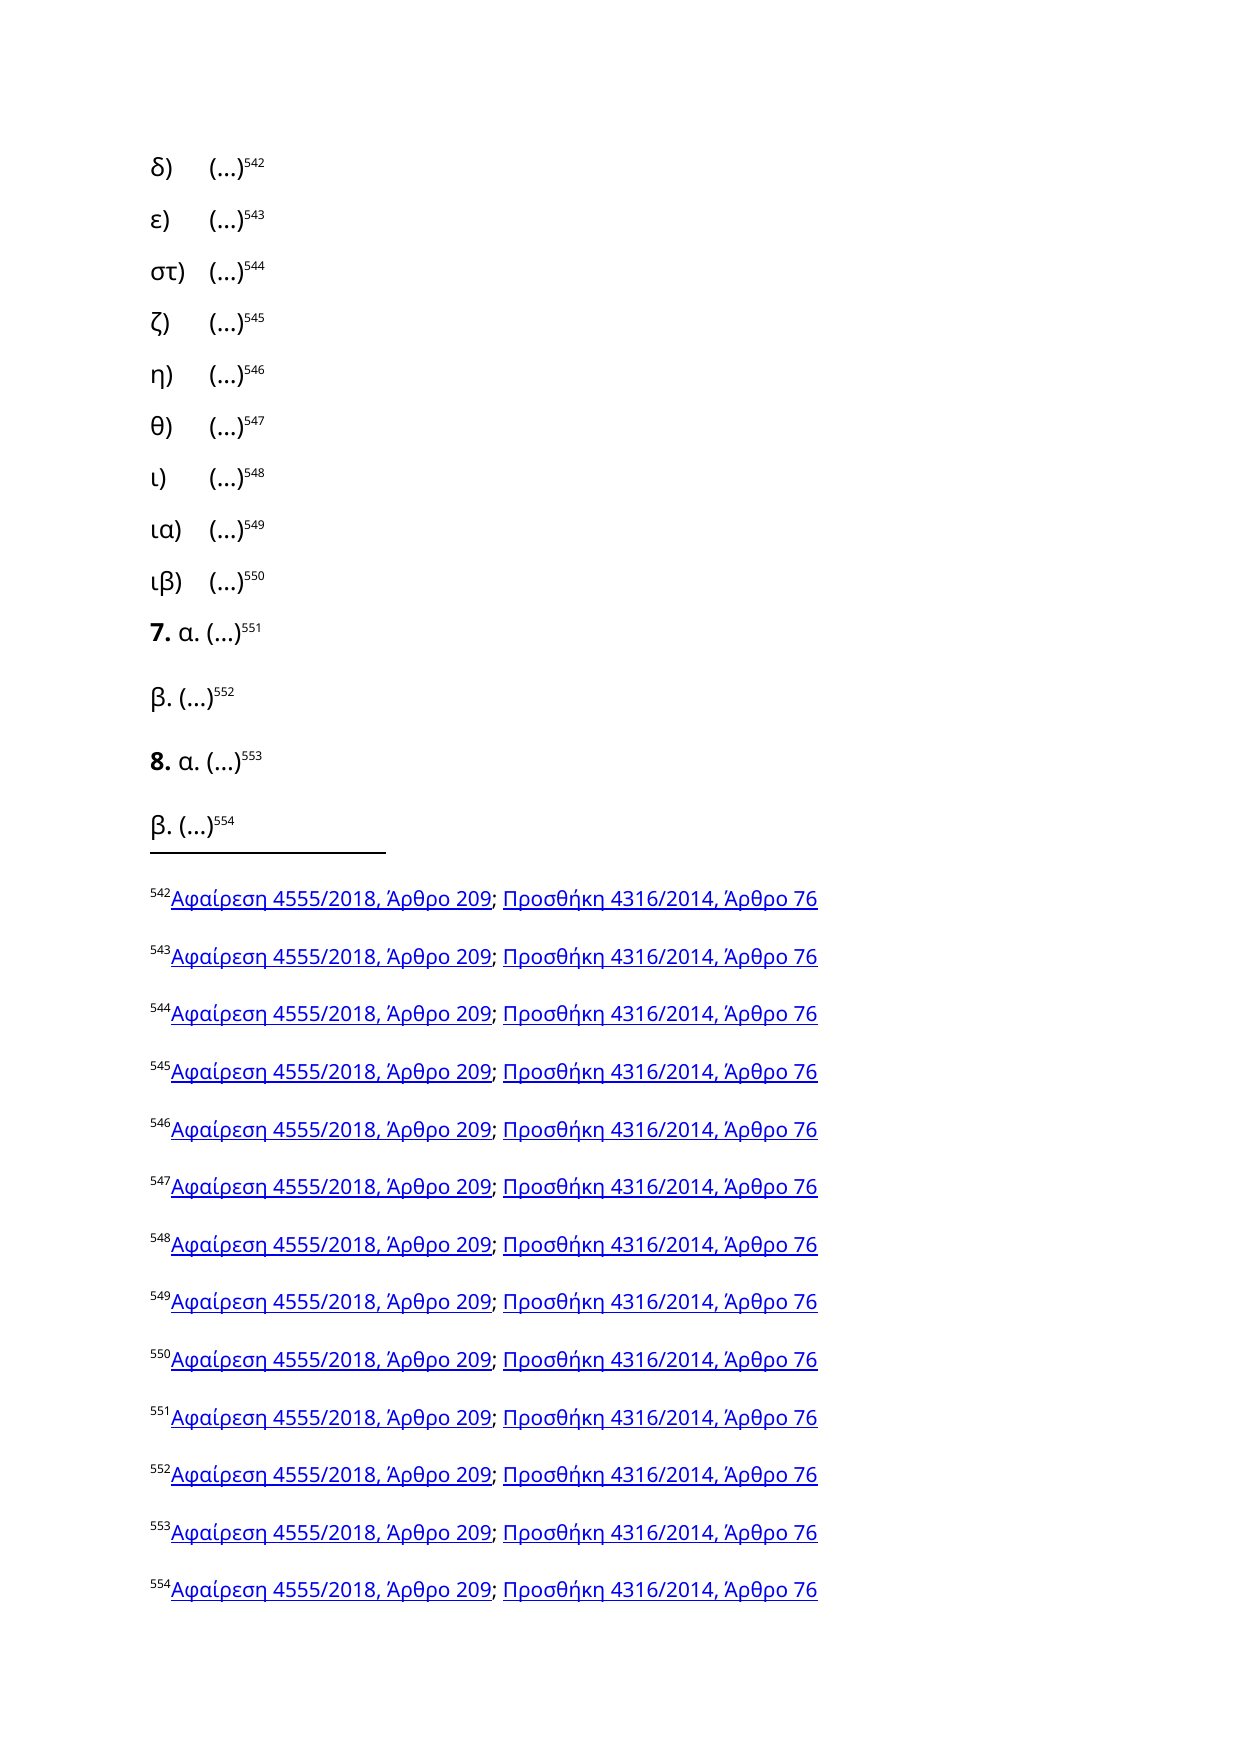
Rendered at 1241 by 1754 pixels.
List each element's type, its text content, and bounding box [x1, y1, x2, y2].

text Αφαίρεση 4555/2018, Άρθρο 209; Προσθήκη 4316/2014, Άρθρο 76 [150, 1230, 1090, 1258]
list δ) (…) [150, 150, 1090, 184]
text Αφαίρεση 4555/2018, Άρθρο 209; Προσθήκη 4316/2014, Άρθρο 76 [150, 1403, 1090, 1431]
list στ) (…) [150, 253, 1090, 287]
text Αφαίρεση 4555/2018, Άρθρο 209; Προσθήκη 4316/2014, Άρθρο 76 [150, 1287, 1090, 1316]
list ι) (…) [150, 460, 1090, 494]
text Αφαίρεση 4555/2018, Άρθρο 209; Προσθήκη 4316/2014, Άρθρο 76 [150, 1172, 1090, 1201]
text β. (…) [150, 807, 1090, 842]
text Αφαίρεση 4555/2018, Άρθρο 209; Προσθήκη 4316/2014, Άρθρο 76 [150, 1460, 1090, 1489]
list ιβ) (…) [150, 563, 1090, 597]
text Αφαίρεση 4555/2018, Άρθρο 209; Προσθήκη 4316/2014, Άρθρο 76 [150, 1345, 1090, 1373]
list ε) (…) [150, 202, 1090, 236]
text Αφαίρεση 4555/2018, Άρθρο 209; Προσθήκη 4316/2014, Άρθρο 76 [150, 1115, 1090, 1143]
text 8. α. (…) [150, 743, 1090, 777]
text Αφαίρεση 4555/2018, Άρθρο 209; Προσθήκη 4316/2014, Άρθρο 76 [150, 1576, 1090, 1604]
text 7. α. (…) [150, 615, 1090, 649]
text Αφαίρεση 4555/2018, Άρθρο 209; Προσθήκη 4316/2014, Άρθρο 76 [150, 942, 1090, 970]
list η) (…) [150, 357, 1090, 391]
list ια) (…) [150, 512, 1090, 546]
text Αφαίρεση 4555/2018, Άρθρο 209; Προσθήκη 4316/2014, Άρθρο 76 [150, 1057, 1090, 1086]
text Αφαίρεση 4555/2018, Άρθρο 209; Προσθήκη 4316/2014, Άρθρο 76 [150, 1518, 1090, 1546]
text β. (…) [150, 679, 1090, 713]
list θ) (…) [150, 408, 1090, 442]
text Αφαίρεση 4555/2018, Άρθρο 209; Προσθήκη 4316/2014, Άρθρο 76 [150, 999, 1090, 1028]
text Αφαίρεση 4555/2018, Άρθρο 209; Προσθήκη 4316/2014, Άρθρο 76 [150, 884, 1090, 913]
list ζ) (…) [150, 305, 1090, 339]
